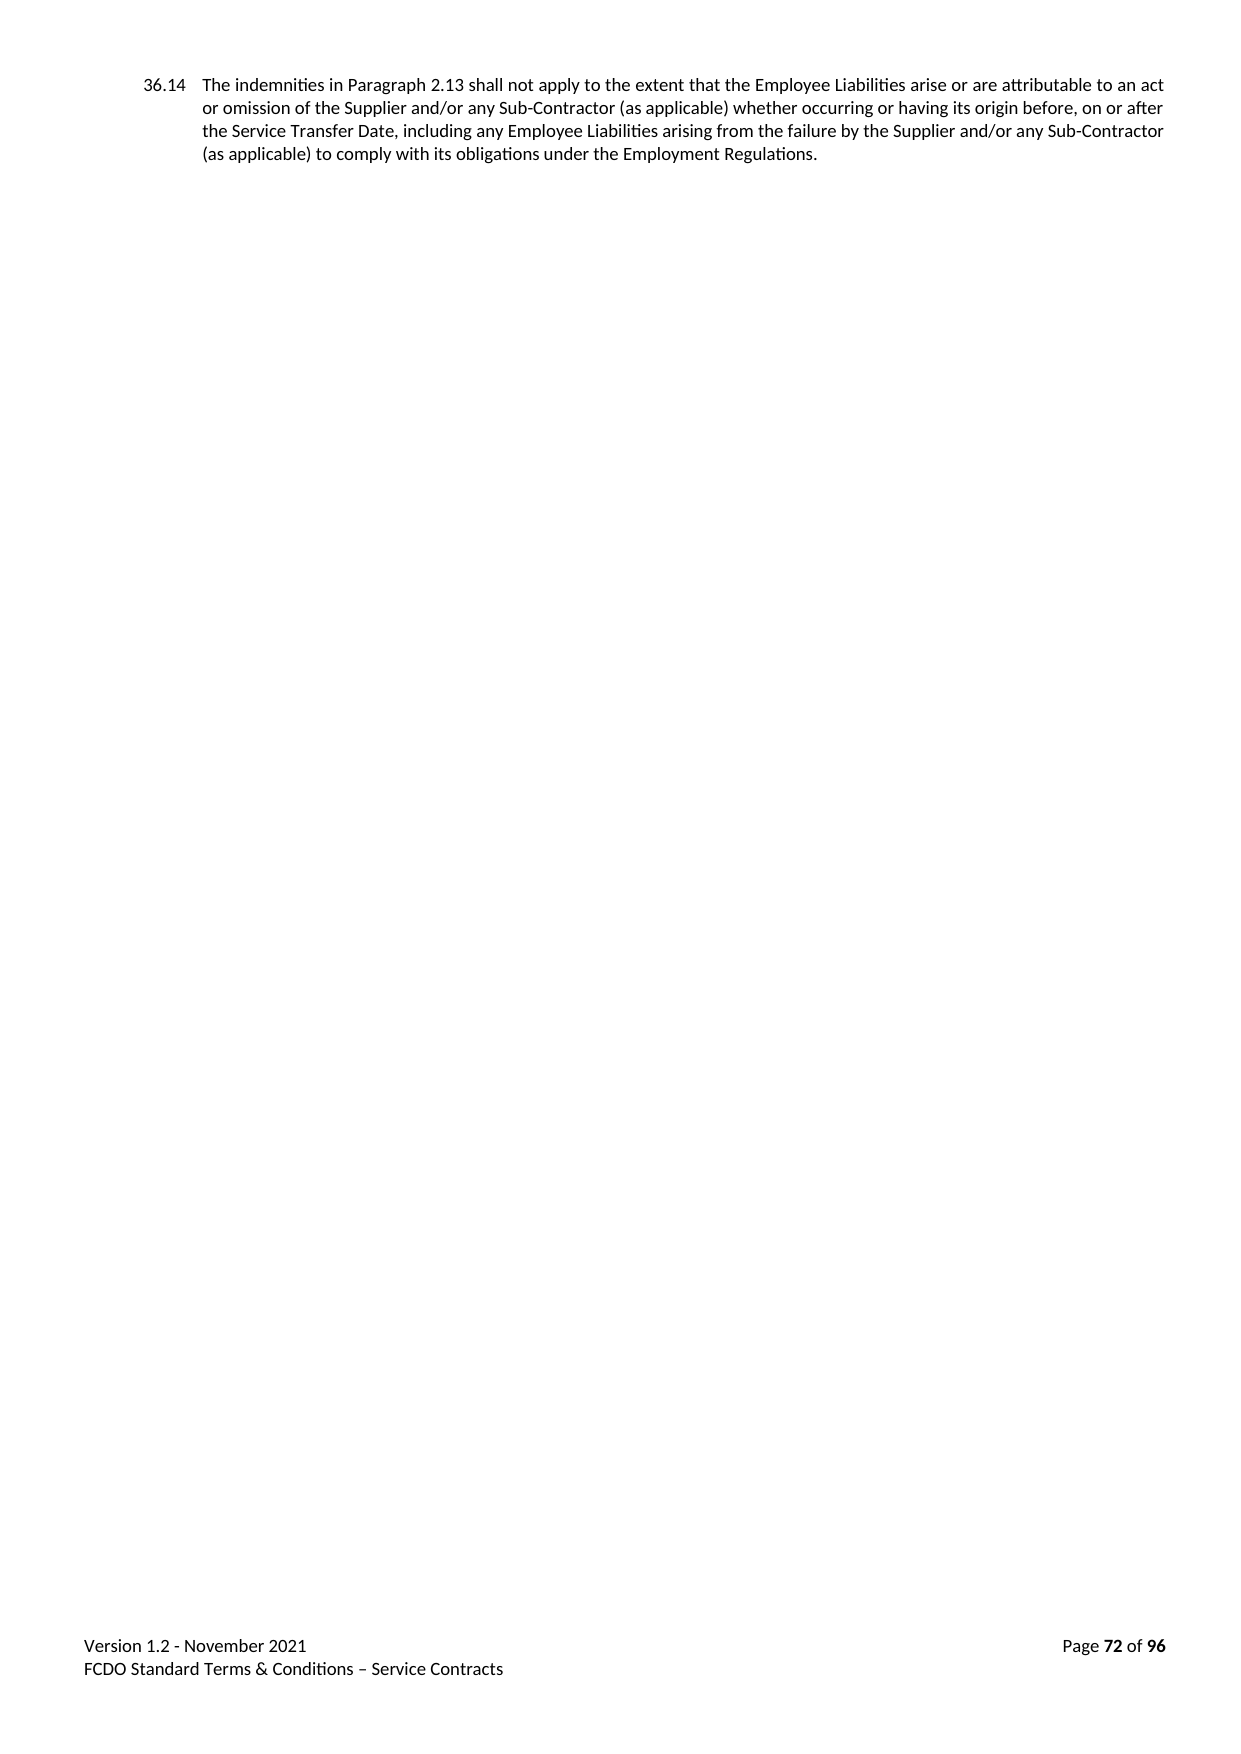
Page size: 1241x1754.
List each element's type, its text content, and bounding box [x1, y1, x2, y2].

list The indemnities in Paragraph 2.13 shall not apply to the extent that the Employee Liabilities arise or are attributable to an act or omission of the Supplier and/or any Sub-Contractor (as applicable) whether occurring or having its origin before, on or after the Service Transfer Date, including any Employee Liabilities arising from the failure by the Supplier and/or any Sub-Contractor (as applicable) to comply with its obligations under the Employment Regulations. [143, 73, 1166, 165]
text 12/08/2013 [84, 178, 1166, 206]
